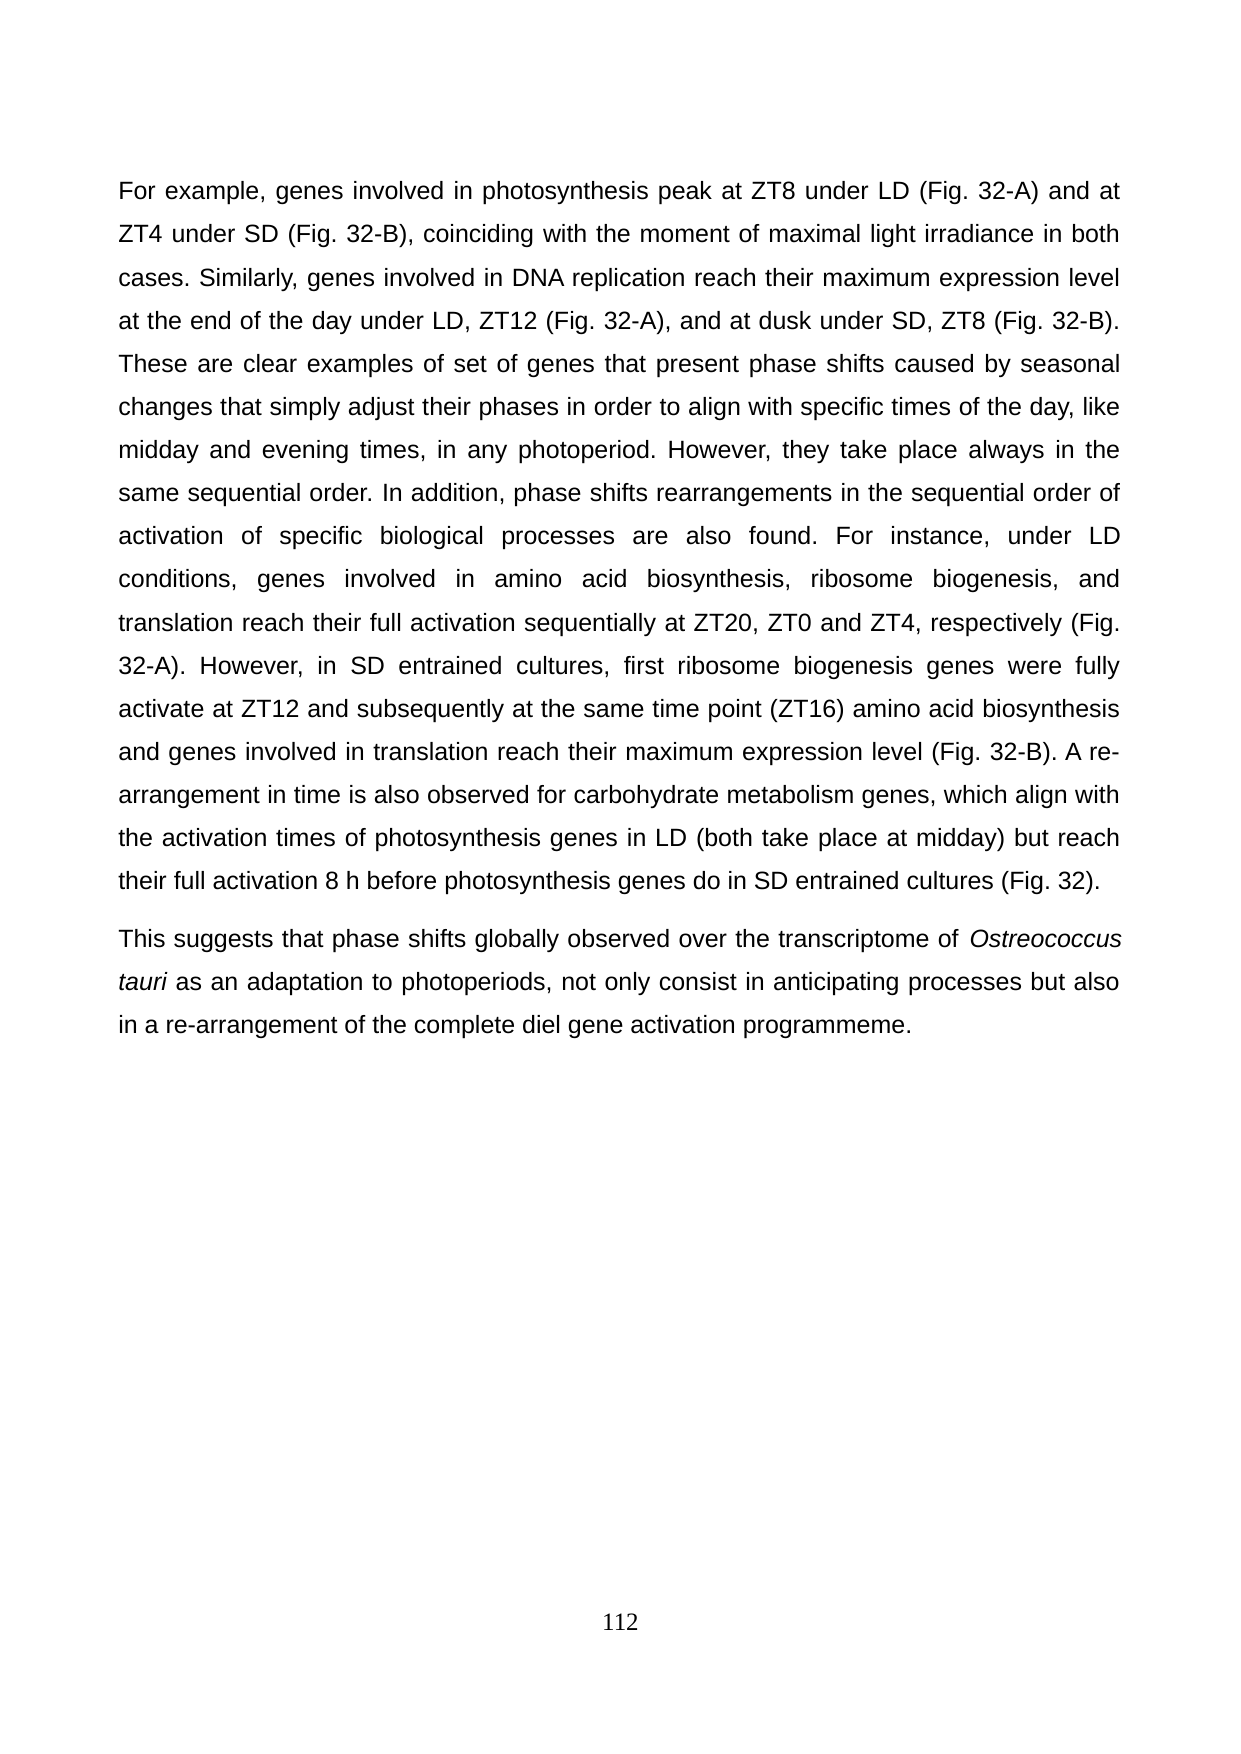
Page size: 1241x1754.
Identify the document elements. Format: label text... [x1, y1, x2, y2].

text For example, genes involved in photosynthesis peak at ZT8 under LD (Fig. 32-A) and at ZT4 under SD (Fig. 32-B), coinciding with the moment of maximal light irradiance in both cases. Similarly, genes involved in DNA replication reach their maximum expression level at the end of the day under LD, ZT12 (Fig. 32-A), and at dusk under SD, ZT8 (Fig. 32-B). These are clear examples of set of genes that present phase shifts caused by seasonal changes that simply adjust their phases in order to align with specific times of the day, like midday and evening times, in any photoperiod. However, they take place always in the same sequential order. In addition, phase shifts rearrangements in the sequential order of activation of specific biological processes are also found. For instance, under LD conditions, genes involved in amino acid biosynthesis, ribosome biogenesis, and translation reach their full activation sequentially at ZT20, ZT0 and ZT4, respectively (Fig. 32-A). However, in SD entrained cultures, first ribosome biogenesis genes were fully activate at ZT12 and subsequently at the same time point (ZT16) amino acid biosynthesis and genes involved in translation reach their maximum expression level (Fig. 32-B). A re-arrangement in time is also observed for carbohydrate metabolism genes, which align with the activation times of photosynthesis genes in LD (both take place at midday) but reach their full activation 8 h before photosynthesis genes do in SD entrained cultures (Fig. 32). [118, 176, 1122, 895]
text This suggests that phase shifts globally observed over the transcriptome of Ostreococcus tauri as an adaptation to photoperiods, not only consist in anticipating processes but also in a re-arrangement of the complete diel gene activation programmeme. [118, 924, 1122, 1039]
